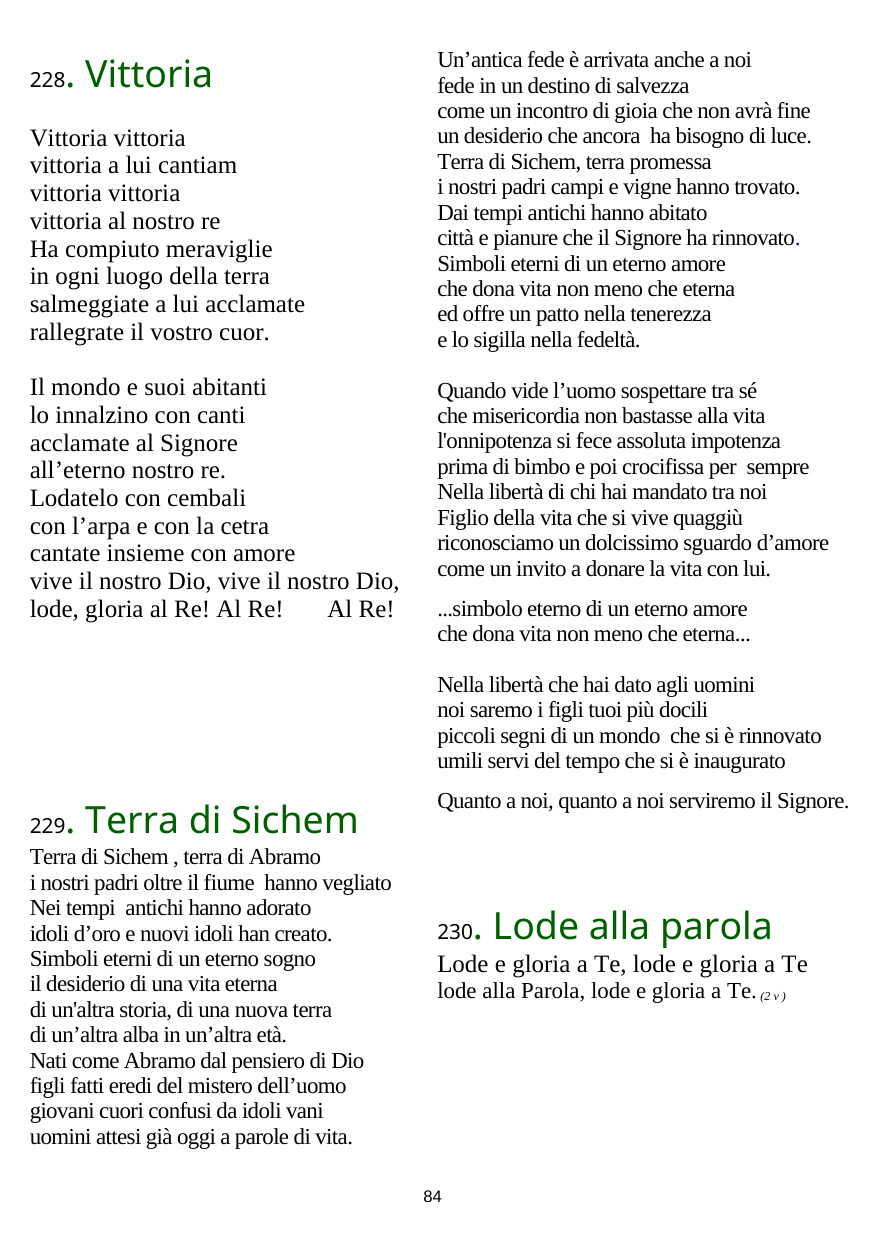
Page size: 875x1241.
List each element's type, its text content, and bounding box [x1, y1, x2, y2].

text noi saremo i figli tuoi più docili [437, 697, 859, 723]
text cantate insieme con amore [29, 539, 437, 567]
text idoli d’oro e nuovi idoli han creato. [29, 921, 437, 946]
text l'onnipotenza si fece assoluta impotenza [437, 428, 859, 454]
text città e pianure che il Signore ha rinnovato. [437, 225, 874, 251]
text Figlio della vita che si vive quaggiù [437, 505, 859, 530]
text come un invito a donare la vita con lui. [437, 556, 859, 581]
text lo innalzino con canti [29, 401, 437, 429]
text 228. Vittoria [29, 47, 437, 98]
text Nella libertà di chi hai mandato tra noi [437, 479, 859, 505]
text Dai tempi antichi hanno abitato [437, 200, 859, 225]
subtitle lode alla Parola, lode e gloria a Te. (2 v ) [437, 978, 844, 1003]
text Vittoria vittoria [29, 124, 437, 152]
text fede in un destino di salvezza [437, 73, 859, 98]
text prima di bimbo e poi crocifissa per sempre [437, 454, 874, 479]
text di un'altra storia, di una nuova terra [29, 997, 437, 1022]
text 230. Lode alla parola [437, 899, 859, 950]
text Quanto a noi, quanto a noi serviremo il Signore. [437, 788, 859, 814]
text ed offre un patto nella tenerezza [437, 301, 859, 327]
text i nostri padri campi e vigne hanno trovato. [437, 174, 874, 200]
text Ha compiuto meraviglie [29, 235, 437, 262]
text con l’arpa e con la cetra [29, 512, 437, 539]
text piccoli segni di un mondo che si è rinnovato [437, 723, 859, 748]
text vittoria al nostro re [29, 207, 437, 235]
text acclamate al Signore [29, 429, 437, 456]
text all’eterno nostro re. [29, 456, 437, 484]
text Simboli eterni di un eterno sogno [29, 946, 437, 971]
text Quando vide l’uomo sospettare tra sé [437, 378, 859, 403]
text e lo sigilla nella fedeltà. [437, 327, 859, 352]
text Terra di Sichem , terra di Abramo [29, 844, 437, 870]
text rallegrate il vostro cuor. [29, 318, 437, 346]
text Nella libertà che hai dato agli uomini [437, 672, 859, 697]
text Simboli eterni di un eterno amore [437, 251, 859, 276]
text che misericordia non bastasse alla vita [437, 403, 859, 428]
text i nostri padri oltre il fiume hanno vegliato [29, 870, 437, 895]
text il desiderio di una vita eterna [29, 971, 437, 997]
text riconosciamo un dolcissimo sguardo d’amore [437, 530, 874, 556]
text di un’altra alba in un’altra età. [29, 1022, 437, 1048]
text umili servi del tempo che si è inaugurato [437, 748, 859, 774]
text vittoria a lui cantiam [29, 152, 437, 179]
text Terra di Sichem, terra promessa [437, 149, 859, 174]
text vive il nostro Dio, vive il nostro Dio, [29, 567, 437, 595]
text vittoria vittoria [29, 179, 437, 207]
text 229. Terra di Sichem [29, 793, 437, 844]
text come un incontro di gioia che non avrà fine [437, 98, 874, 123]
text Nei tempi antichi hanno adorato [29, 895, 437, 921]
text lode, gloria al Re! Al Re! Al Re! [29, 595, 437, 623]
text Lode e gloria a Te, lode e gloria a Te [437, 950, 859, 978]
text Il mondo e suoi abitanti [29, 373, 437, 401]
text ...simbolo eterno di un eterno amore [437, 596, 859, 621]
text Lodatelo con cembali [29, 484, 437, 512]
text un desiderio che ancora ha bisogno di luce. [437, 123, 874, 149]
text Un’antica fede è arrivata anche a noi [437, 47, 859, 73]
text figli fatti eredi del mistero dell’uomo [29, 1073, 437, 1098]
text giovani cuori confusi da idoli vani [29, 1098, 437, 1124]
text in ogni luogo della terra [29, 262, 437, 290]
text Nati come Abramo dal pensiero di Dio [29, 1048, 437, 1073]
text che dona vita non meno che eterna... [437, 621, 859, 647]
text che dona vita non meno che eterna [437, 276, 859, 301]
text salmeggiate a lui acclamate [29, 290, 437, 318]
text uomini attesi già oggi a parole di vita. [29, 1124, 437, 1149]
